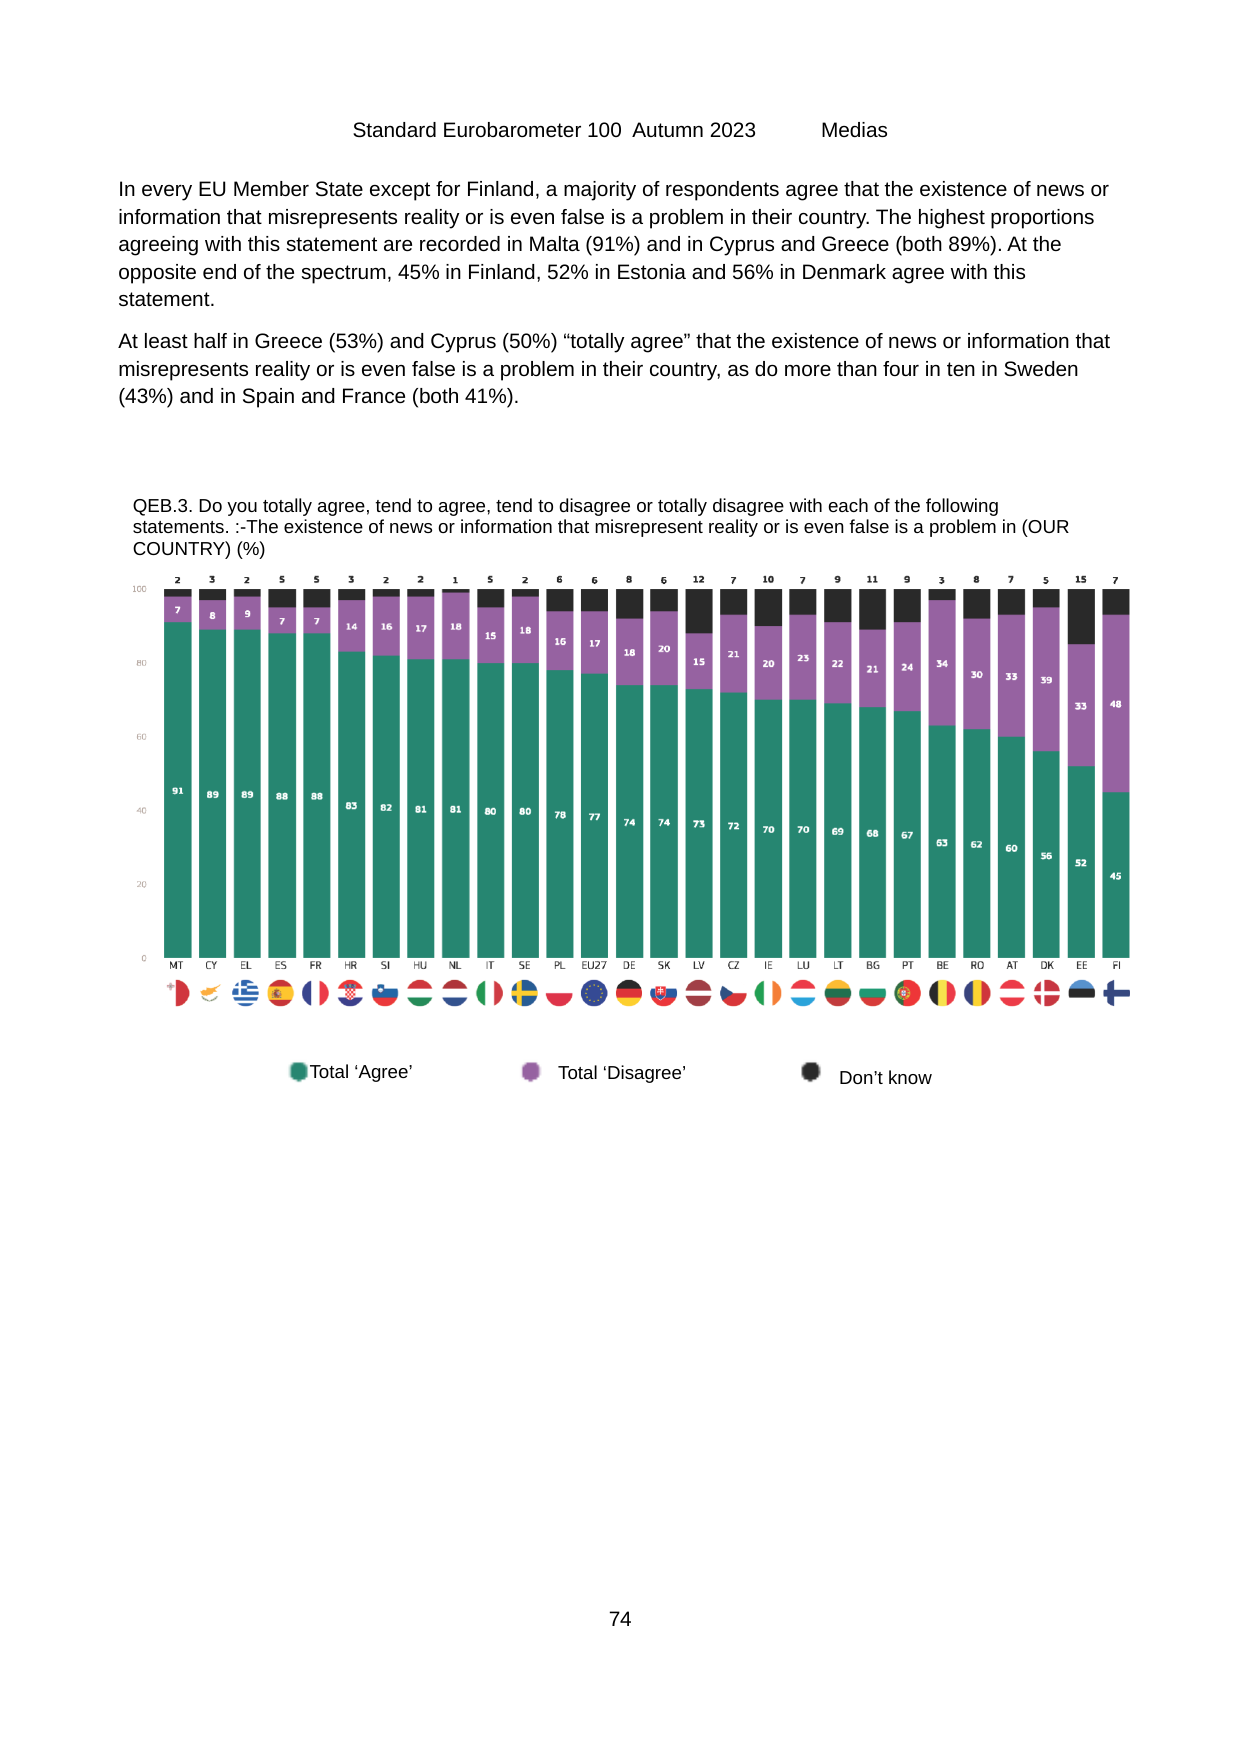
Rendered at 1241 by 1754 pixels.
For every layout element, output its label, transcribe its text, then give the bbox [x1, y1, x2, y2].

picture [256, 1042, 1040, 1114]
text At least half in Greece (53%) and Cyprus (50%) “totally agree” that the existence of news or information that misrepresents reality or is even false is a problem in their country, as do more than four in ten in Sweden (43%) and in Spain and France (both 41%). [118, 329, 1122, 408]
picture [125, 569, 1141, 1012]
text In every EU Member State except for Finland, a majority of respondents agree that the existence of news or information that misrepresents reality or is even false is a problem in their country. The highest proportions agreeing with this statement are recorded in Malta (91%) and in Cyprus and Greece (both 89%). At the opposite end of the spectrum, 45% in Finland, 52% in Estonia and 56% in Denmark agree with this statement. [118, 177, 1122, 311]
